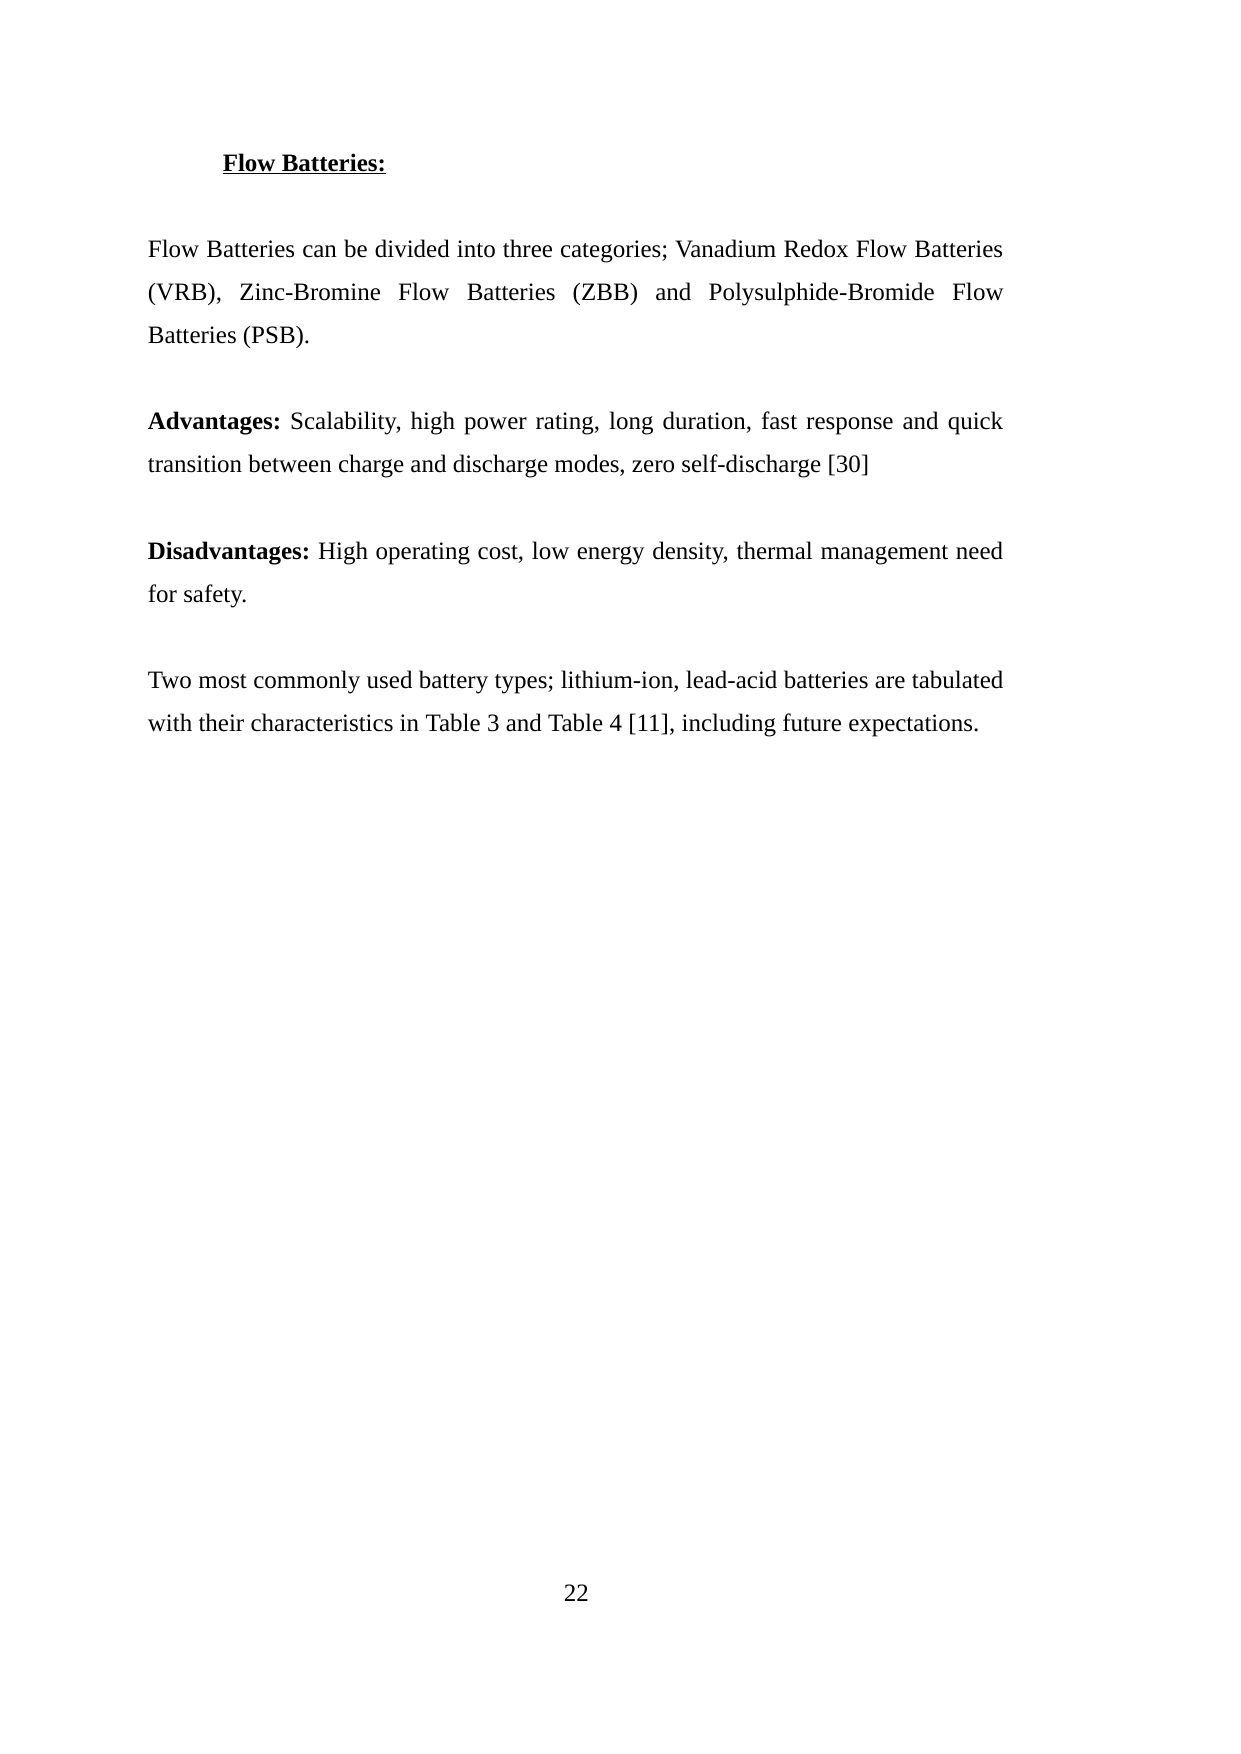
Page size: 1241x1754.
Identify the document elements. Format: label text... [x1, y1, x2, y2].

text Disadvantages: High operating cost, low energy density, thermal management need for safety. [148, 536, 1004, 608]
text Flow Batteries: [148, 148, 1004, 176]
text Advantages: Scalability, high power rating, long duration, fast response and quick transition between charge and discharge modes, zero self-discharge [30] [148, 406, 1004, 478]
text Flow Batteries can be divided into three categories; Vanadium Redox Flow Batteries (VRB), Zinc-Bromine Flow Batteries (ZBB) and Polysulphide-Bromide Flow Batteries (PSB). [148, 234, 1004, 349]
text Two most commonly used battery types; lithium-ion, lead-acid batteries are tabulated with their characteristics in Table 3 and Table 4 [11], including future expectations. [148, 665, 1004, 737]
